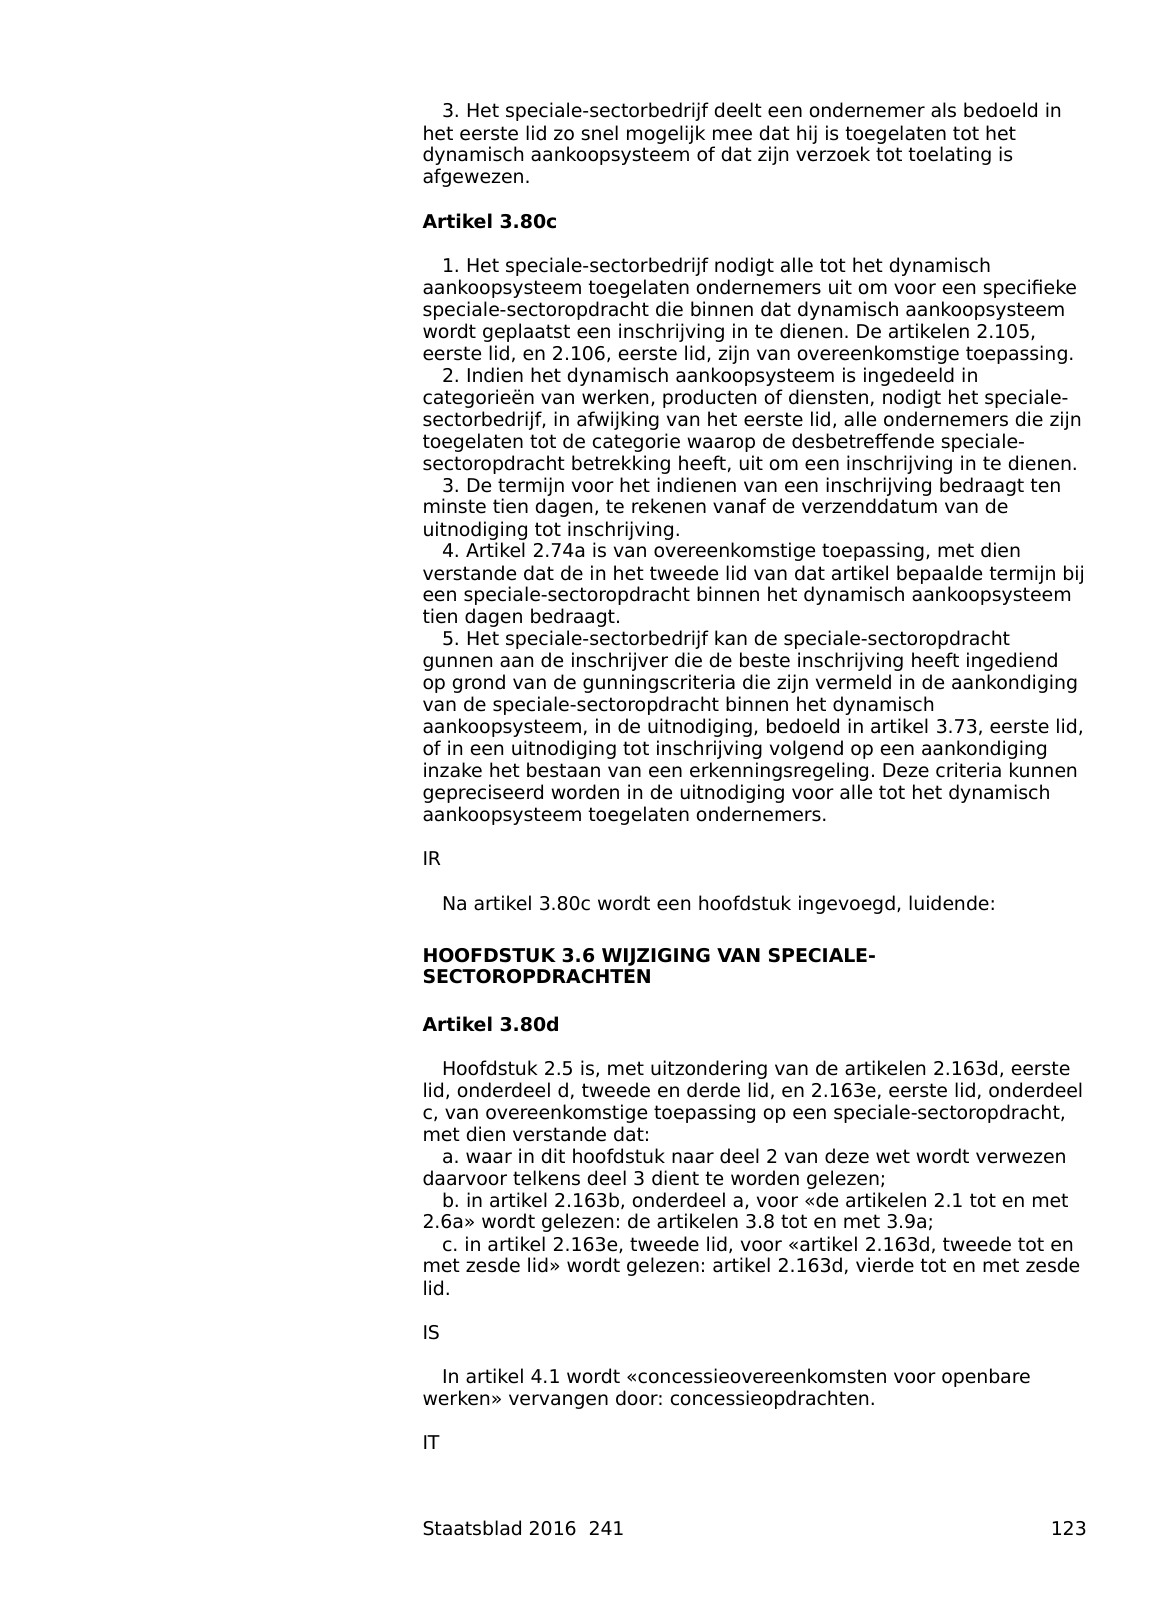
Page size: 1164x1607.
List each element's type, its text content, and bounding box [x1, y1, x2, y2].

text Hoofdstuk 2.5 is, met uitzondering van de artikelen 2.163d, eerste lid, onderdeel d, tweede en derde lid, en 2.163e, eerste lid, onderdeel c, van overeenkomstige toepassing op een speciale-sectoropdracht, met dien verstande dat: [422, 1058, 1087, 1146]
text 1. Het speciale-sectorbedrijf nodigt alle tot het dynamisch aankoopsysteem toegelaten ondernemers uit om voor een specifieke speciale-sectoropdracht die binnen dat dynamisch aankoopsysteem wordt geplaatst een inschrijving in te dienen. De artikelen 2.105, eerste lid, en 2.106, eerste lid, zijn van overeenkomstige toepassing. [422, 255, 1087, 364]
text 3. Het speciale-sectorbedrijf deelt een ondernemer als bedoeld in het eerste lid zo snel mogelijk mee dat hij is toegelaten tot het dynamisch aankoopsysteem of dat zijn verzoek tot toelating is afgewezen. [422, 100, 1087, 188]
text b. in artikel 2.163b, onderdeel a, voor «de artikelen 2.1 tot en met 2.6a» wordt gelezen: de artikelen 3.8 tot en met 3.9a; [422, 1189, 1087, 1233]
text IT [422, 1432, 1087, 1454]
text a. waar in dit hoofdstuk naar deel 2 van deze wet wordt verwezen daarvoor telkens deel 3 dient te worden gelezen; [422, 1146, 1087, 1189]
text 3. De termijn voor het indienen van een inschrijving bedraagt ten minste tien dagen, te rekenen vanaf de verzenddatum van de uitnodiging tot inschrijving. [422, 474, 1087, 540]
text Na artikel 3.80c wordt een hoofdstuk ingevoegd, luidende: [422, 892, 1087, 914]
subtitle HOOFDSTUK 3.6 WIJZIGING VAN SPECIALE-SECTOROPDRACHTEN [422, 944, 1087, 988]
text IS [422, 1322, 1087, 1343]
subtitle Artikel 3.80d [422, 1013, 1087, 1035]
text IR [422, 848, 1087, 870]
text In artikel 4.1 wordt «concessieovereenkomsten voor openbare werken» vervangen door: concessieopdrachten. [422, 1366, 1087, 1410]
text 2. Indien het dynamisch aankoopsysteem is ingedeeld in categorieën van werken, producten of diensten, nodigt het speciale-sectorbedrijf, in afwijking van het eerste lid, alle ondernemers die zijn toegelaten tot de categorie waarop de desbetreffende speciale-sectoropdracht betrekking heeft, uit om een inschrijving in te dienen. [422, 364, 1087, 474]
text c. in artikel 2.163e, tweede lid, voor «artikel 2.163d, tweede tot en met zesde lid» wordt gelezen: artikel 2.163d, vierde tot en met zesde lid. [422, 1233, 1087, 1299]
text 4. Artikel 2.74a is van overeenkomstige toepassing, met dien verstande dat de in het tweede lid van dat artikel bepaalde termijn bij een speciale-sectoropdracht binnen het dynamisch aankoopsysteem tien dagen bedraagt. [422, 540, 1087, 628]
text 5. Het speciale-sectorbedrijf kan de speciale-sectoropdracht gunnen aan de inschrijver die de beste inschrijving heeft ingediend op grond van de gunningscriteria die zijn vermeld in de aankondiging van de speciale-sectoropdracht binnen het dynamisch aankoopsysteem, in de uitnodiging, bedoeld in artikel 3.73, eerste lid, of in een uitnodiging tot inschrijving volgend op een aankondiging inzake het bestaan van een erkenningsregeling. Deze criteria kunnen gepreciseerd worden in de uitnodiging voor alle tot het dynamisch aankoopsysteem toegelaten ondernemers. [422, 628, 1087, 826]
subtitle Artikel 3.80c [422, 211, 1087, 232]
